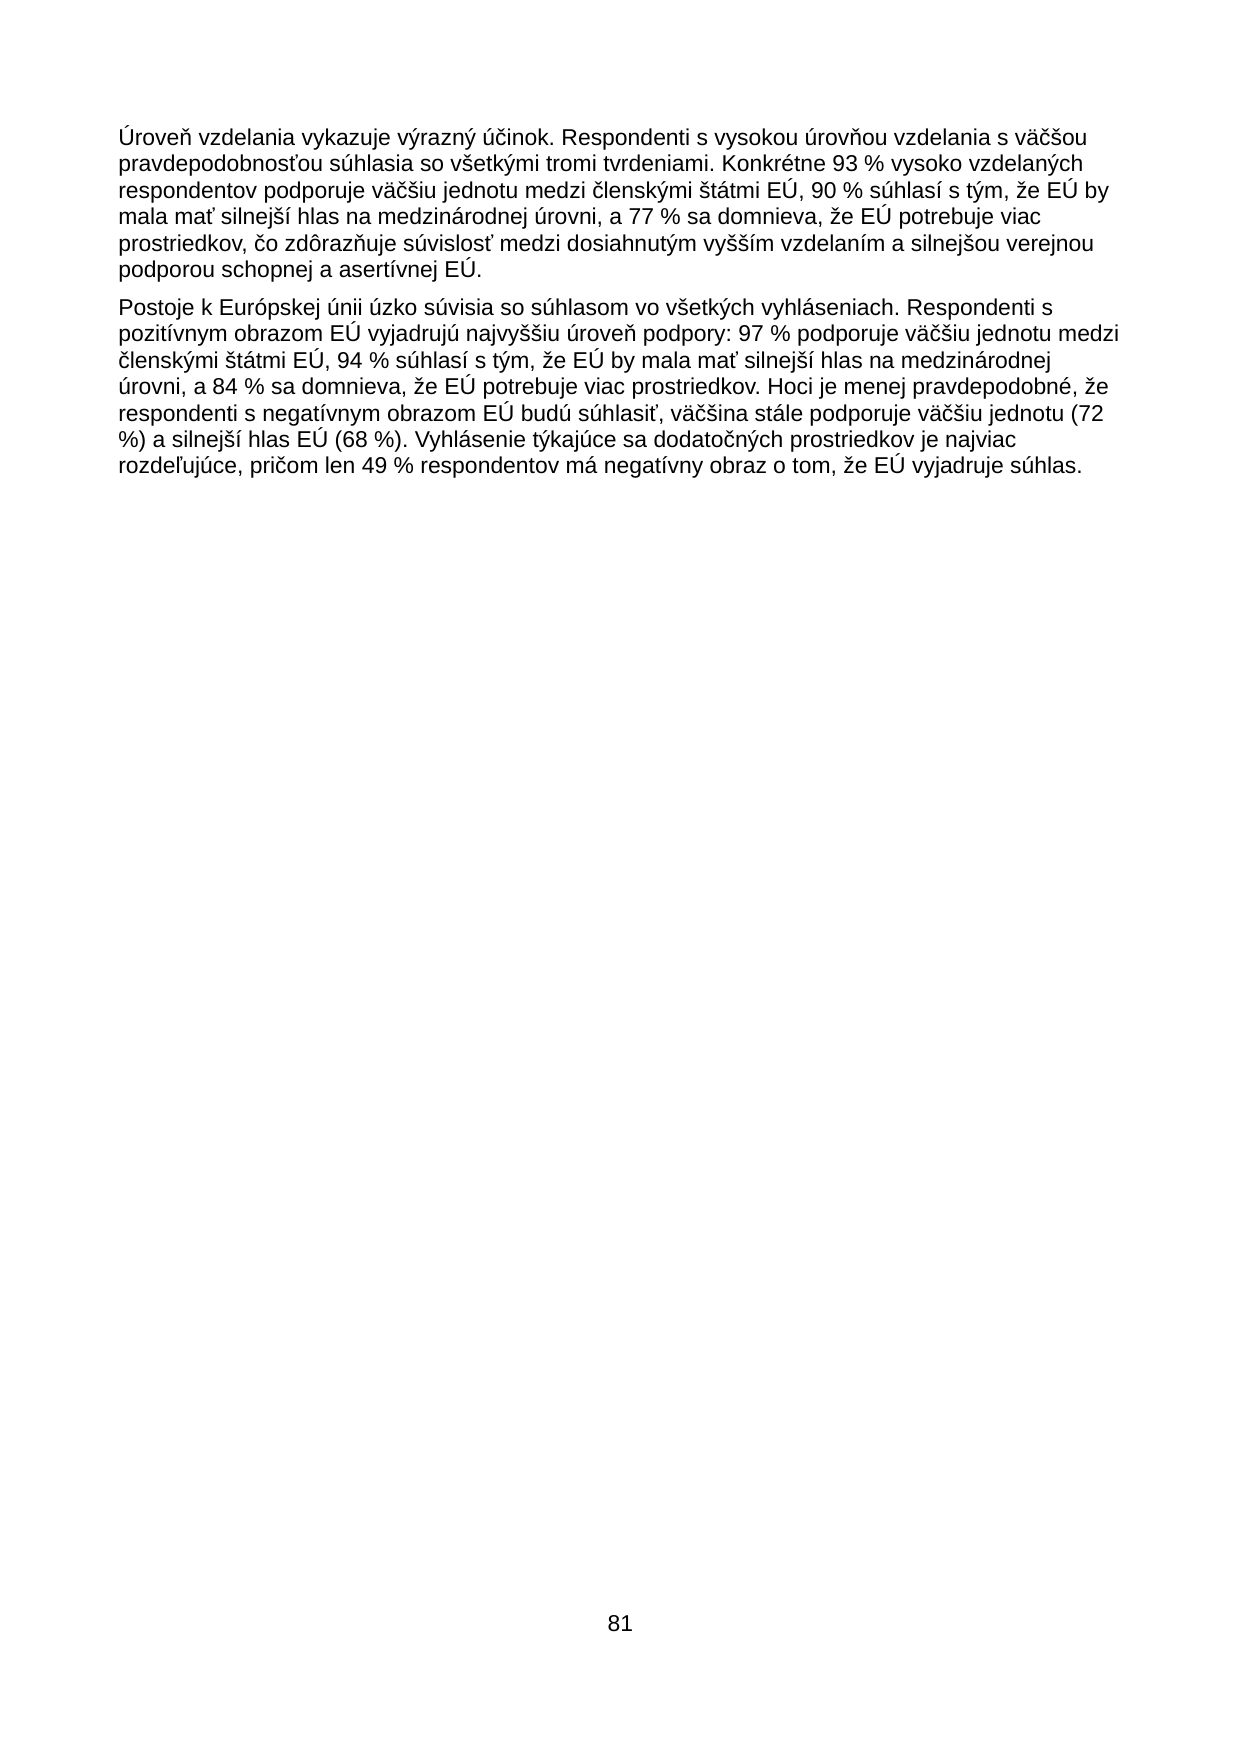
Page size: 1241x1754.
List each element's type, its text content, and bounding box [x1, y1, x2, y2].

text Postoje k Európskej únii úzko súvisia so súhlasom vo všetkých vyhláseniach. Respondenti s pozitívnym obrazom EÚ vyjadrujú najvyššiu úroveň podpory: 97 % podporuje väčšiu jednotu medzi členskými štátmi EÚ, 94 % súhlasí s tým, že EÚ by mala mať silnejší hlas na medzinárodnej úrovni, a 84 % sa domnieva, že EÚ potrebuje viac prostriedkov. Hoci je menej pravdepodobné, že respondenti s negatívnym obrazom EÚ budú súhlasiť, väčšina stále podporuje väčšiu jednotu (72 %) a silnejší hlas EÚ (68 %). Vyhlásenie týkajúce sa dodatočných prostriedkov je najviac rozdeľujúce, pričom len 49 % respondentov má negatívny obraz o tom, že EÚ vyjadruje súhlas. [118, 294, 1122, 478]
text Úroveň vzdelania vykazuje výrazný účinok. Respondenti s vysokou úrovňou vzdelania s väčšou pravdepodobnosťou súhlasia so všetkými tromi tvrdeniami. Konkrétne 93 % vysoko vzdelaných respondentov podporuje väčšiu jednotu medzi členskými štátmi EÚ, 90 % súhlasí s tým, že EÚ by mala mať silnejší hlas na medzinárodnej úrovni, a 77 % sa domnieva, že EÚ potrebuje viac prostriedkov, čo zdôrazňuje súvislosť medzi dosiahnutým vyšším vzdelaním a silnejšou verejnou podporou schopnej a asertívnej EÚ. [118, 124, 1122, 282]
